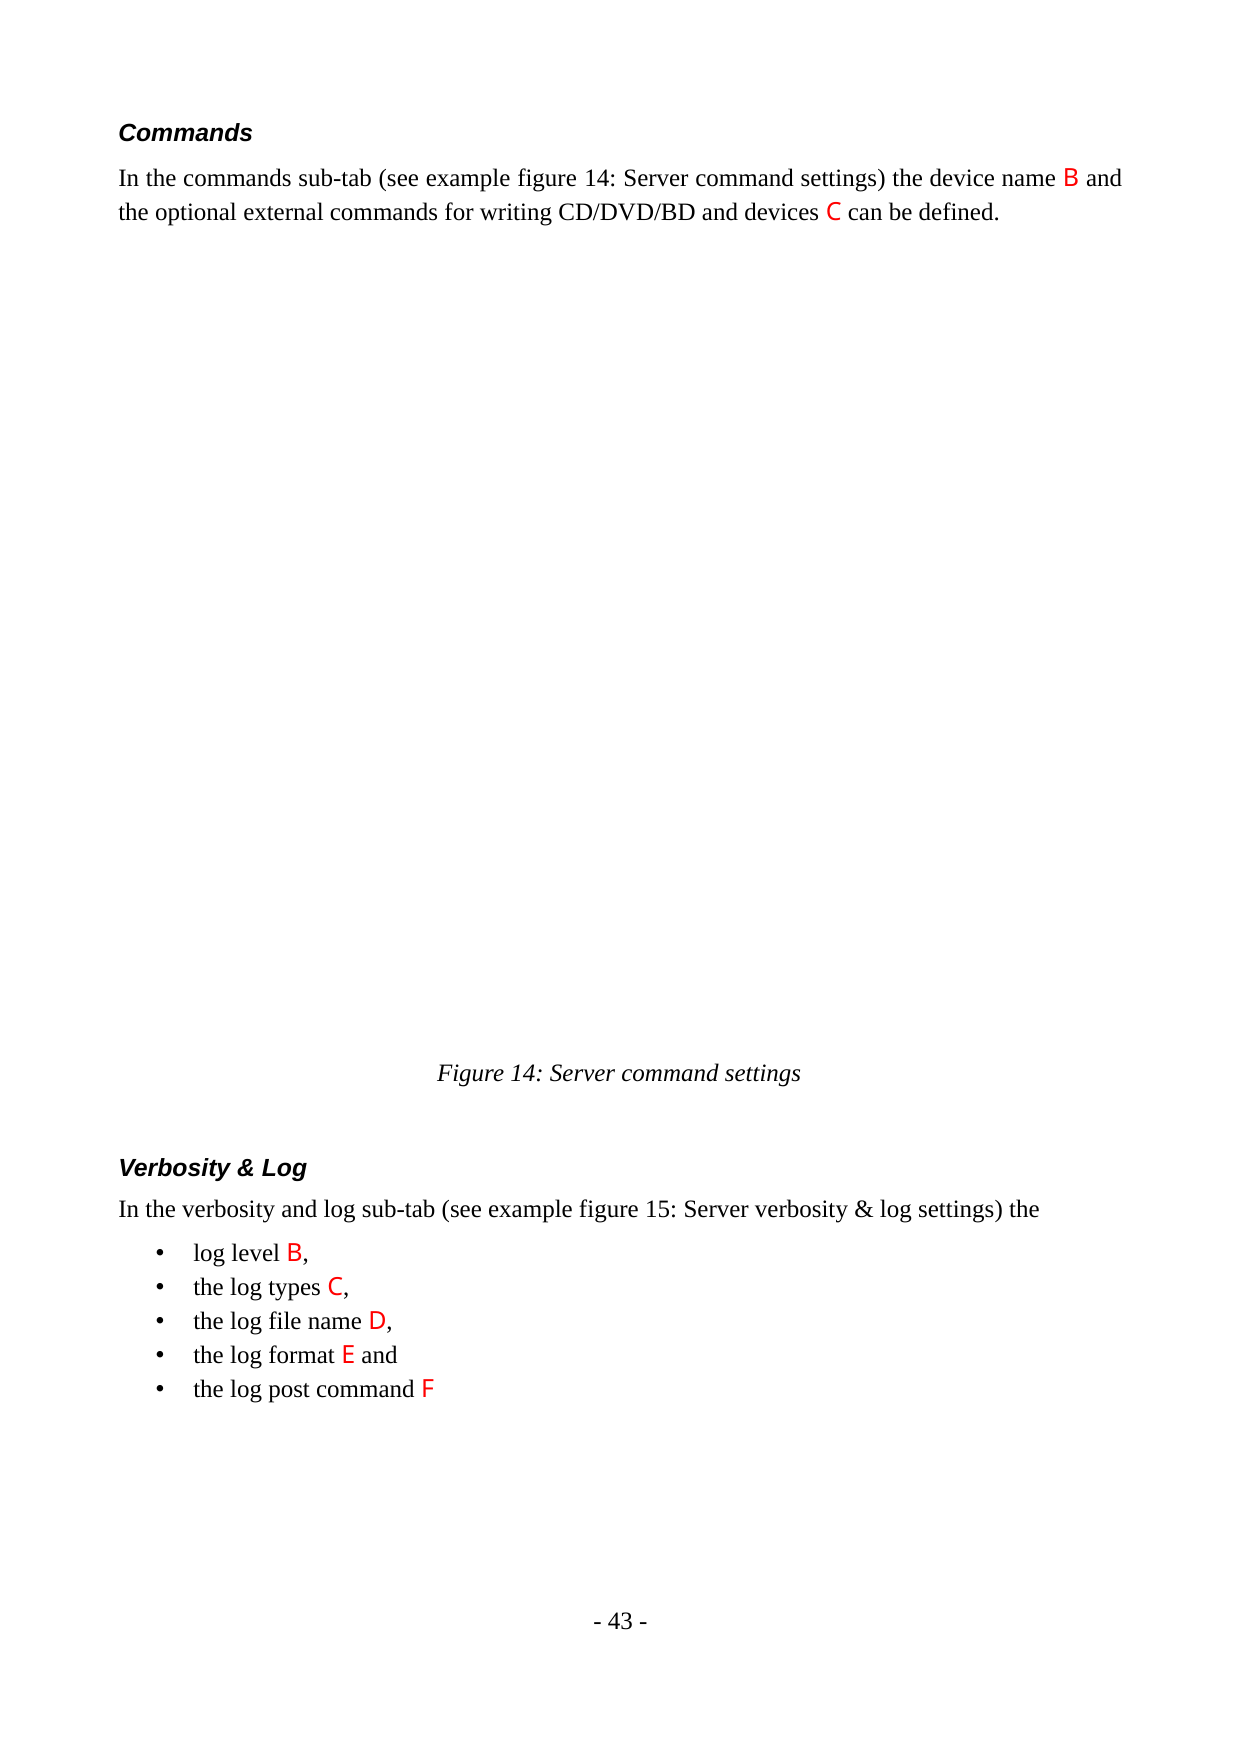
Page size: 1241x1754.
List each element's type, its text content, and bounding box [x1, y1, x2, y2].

list the log file name D, [156, 1303, 1122, 1337]
text In the verbosity and log sub-tab (see example figure 15: Server verbosity & log settings) the [118, 1194, 1122, 1223]
text In the commands sub-tab (see example figure 14: Server command settings) the device name B and the optional external commands for writing CD/DVD/BD and devices C can be defined. [118, 159, 1122, 227]
list the log format E and [156, 1337, 1122, 1371]
list the log types C, [156, 1268, 1122, 1303]
list the log post command F [156, 1371, 1122, 1405]
list log level B, [156, 1234, 1122, 1268]
subtitle Commands [118, 118, 1122, 147]
text Figure 14: Server command settings [118, 255, 1122, 1087]
subtitle Verbosity & Log [118, 1153, 1122, 1181]
